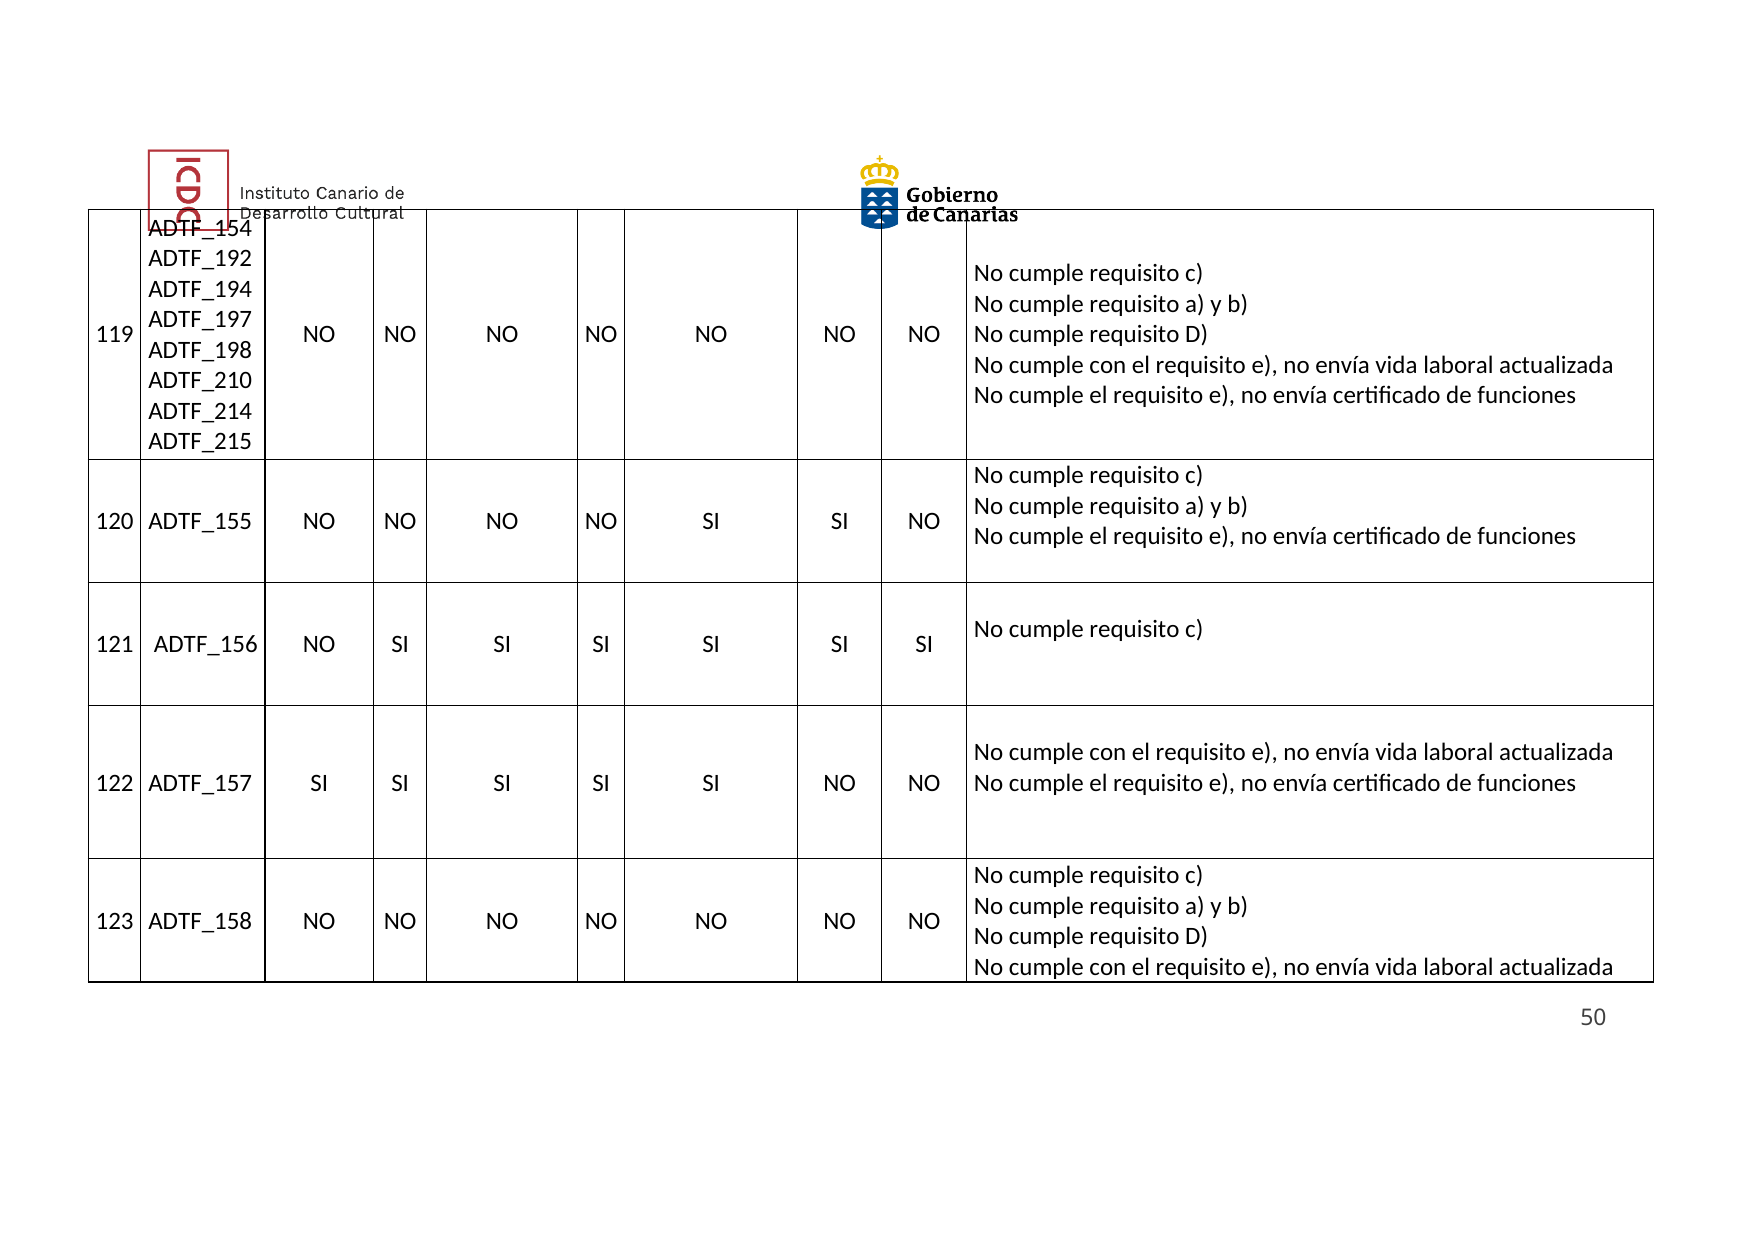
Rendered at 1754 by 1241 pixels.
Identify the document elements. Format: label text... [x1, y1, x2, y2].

table_cell SI [374, 706, 426, 858]
table_cell NO [266, 210, 373, 458]
table_cell No cumple requisito c) No cumple requisito a) y b) No cumple requisito D) No cumple con el requisito e), no envía vida laboral actualizada [967, 859, 1653, 981]
table_cell ADTF_154 ADTF_192 ADTF_194 ADTF_197 ADTF_198 ADTF_210 ADTF_214 ADTF_215 [141, 210, 264, 458]
table_cell NO [266, 859, 373, 981]
table_cell NO [882, 210, 966, 458]
table_cell SI [578, 583, 624, 705]
table_cell 120 [89, 460, 140, 582]
table_cell SI [625, 583, 797, 705]
table_cell SI [427, 583, 577, 705]
table_cell No cumple requisito c) [967, 583, 1653, 705]
table_cell No cumple requisito c) No cumple requisito a) y b) No cumple requisito D) No cumple con el requisito e), no envía vida laboral actualizada No cumple el requisito e), no envía certificado de funciones [967, 210, 1653, 458]
table_cell 122 [89, 706, 140, 858]
table_cell SI [578, 706, 624, 858]
table_cell NO [374, 210, 426, 458]
table_cell ADTF_155 [141, 460, 264, 582]
table_cell NO [374, 460, 426, 582]
table_cell NO [882, 460, 966, 582]
table_cell NO [427, 460, 577, 582]
table_cell SI [798, 460, 881, 582]
table_cell ADTF_158 [141, 859, 264, 981]
table_cell SI [266, 706, 373, 858]
table_cell 121 [89, 583, 140, 705]
table_cell NO [882, 859, 966, 981]
table_cell NO [427, 859, 577, 981]
table_cell NO [266, 460, 373, 582]
table_cell SI [427, 706, 577, 858]
table_cell ADTF_156 [141, 583, 264, 705]
table_cell NO [266, 583, 373, 705]
table_cell NO [882, 706, 966, 858]
table_cell ADTF_157 [141, 706, 264, 858]
table_cell SI [374, 583, 426, 705]
table_cell NO [625, 859, 797, 981]
table_cell NO [578, 210, 624, 458]
table_cell 123 [89, 859, 140, 981]
table_cell NO [625, 210, 797, 458]
table_cell NO [578, 859, 624, 981]
table_cell NO [798, 210, 881, 458]
table_cell No cumple requisito c) No cumple requisito a) y b) No cumple el requisito e), no envía certificado de funciones [967, 460, 1653, 582]
table_cell NO [427, 210, 577, 458]
table_cell NO [798, 706, 881, 858]
table_cell NO [798, 859, 881, 981]
table_cell NO [374, 859, 426, 981]
table_cell SI [798, 583, 881, 705]
table_cell 119 [89, 210, 140, 458]
table_cell SI [882, 583, 966, 705]
table_cell NO [578, 460, 624, 582]
table_cell SI [625, 706, 797, 858]
table_cell No cumple con el requisito e), no envía vida laboral actualizada No cumple el requisito e), no envía certificado de funciones [967, 706, 1653, 858]
table_cell SI [625, 460, 797, 582]
